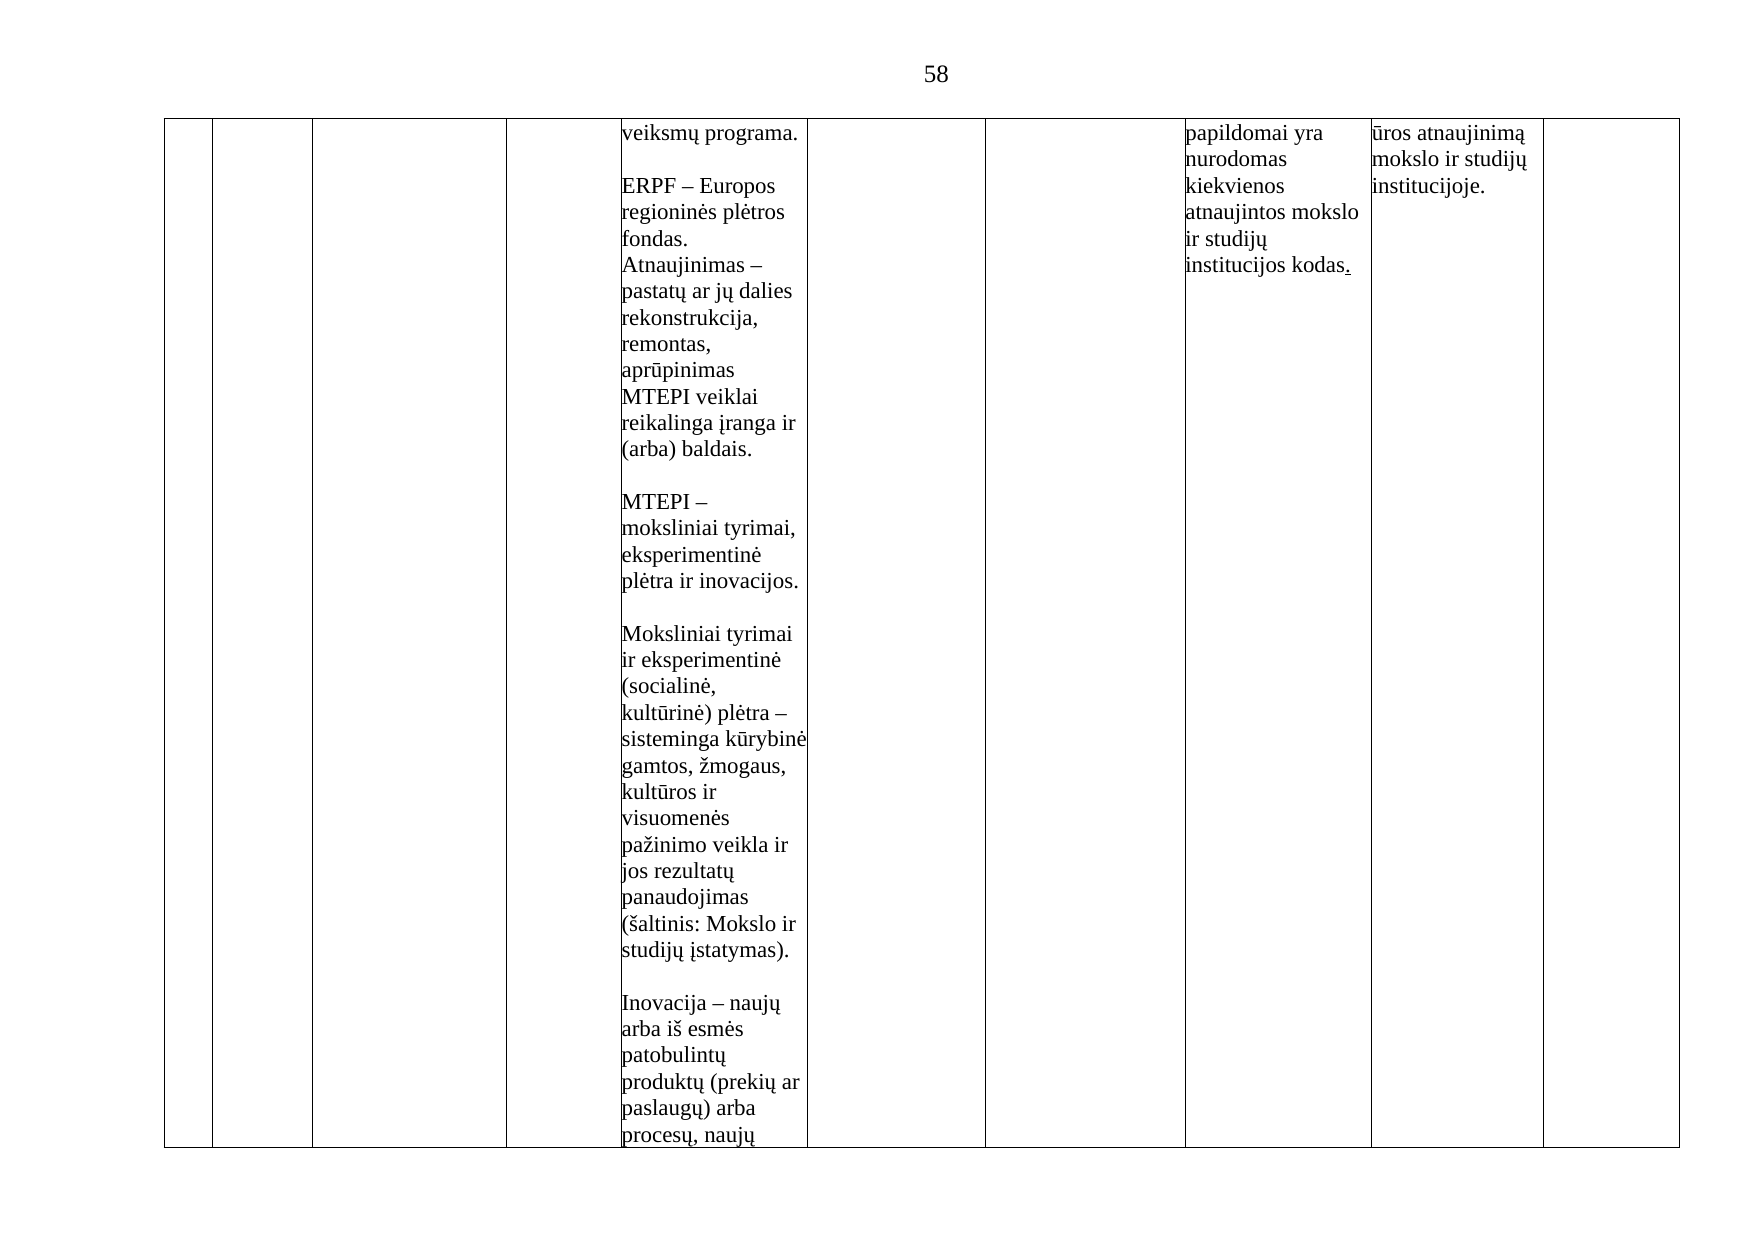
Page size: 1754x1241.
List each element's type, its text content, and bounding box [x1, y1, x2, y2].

table_cell veiksmų programa. ERPF – Europos regioninės plėtros fondas. Atnaujinimas – pastatų ar jų dalies rekonstrukcija, remontas, aprūpinimas MTEPI veiklai reikalinga įranga ir (arba) baldais. MTEPI – moksliniai tyrimai, eksperimentinė plėtra ir inovacijos. Moksliniai tyrimai ir eksperimentinė (socialinė, kultūrinė) plėtra – sisteminga kūrybinė gamtos, žmogaus, kultūros ir visuomenės pažinimo veikla ir jos rezultatų panaudojimas (šaltinis: Mokslo ir studijų įstatymas). Inovacija – naujų arba iš esmės patobulintų produktų (prekių ar paslaugų) arba procesų, naujų [622, 119, 807, 1147]
table_cell ūros atnaujinimą mokslo ir studijų institucijoje. [1372, 119, 1543, 1147]
table_cell [808, 119, 985, 1147]
table_cell [165, 119, 212, 1147]
table_cell [986, 119, 1185, 1147]
table_cell [507, 119, 621, 1147]
table_cell papildomai yra nurodomas kiekvienos atnaujintos mokslo ir studijų institucijos kodas. [1186, 119, 1371, 1147]
table_cell [213, 119, 312, 1147]
table_cell [313, 119, 506, 1147]
table_cell [1544, 119, 1679, 1147]
